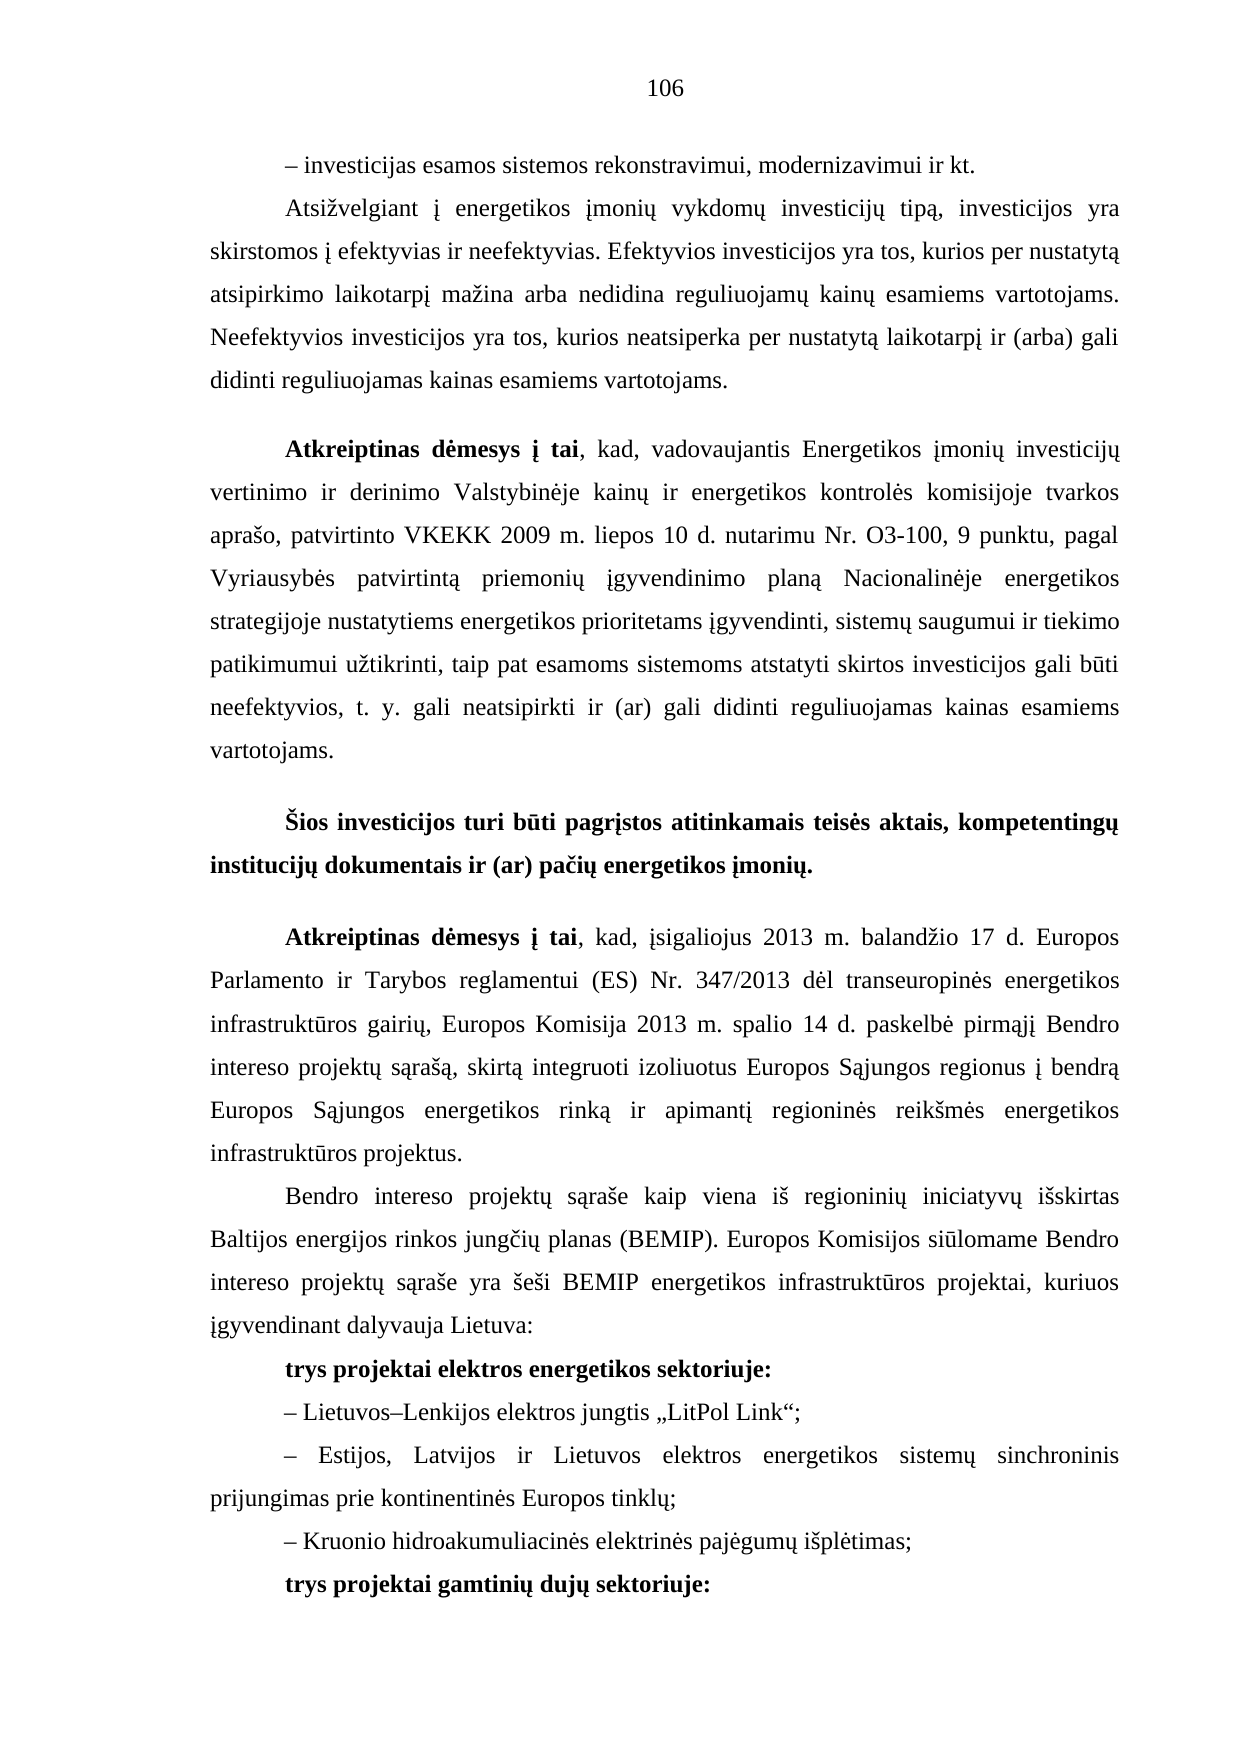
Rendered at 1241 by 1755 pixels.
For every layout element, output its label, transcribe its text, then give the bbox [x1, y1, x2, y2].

text Atkreiptinas dėmesys į tai, kad, įsigaliojus 2013 m. balandžio 17 d. Europos Parlamento ir Tarybos reglamentui (ES) Nr. 347/2013 dėl transeuropinės energetikos infrastruktūros gairių, Europos Komisija 2013 m. spalio 14 d. paskelbė pirmąjį Bendro intereso projektų sąrašą, skirtą integruoti izoliuotus Europos Sąjungos regionus į bendrą Europos Sąjungos energetikos rinką ir apimantį regioninės reikšmės energetikos infrastruktūros projektus. [210, 922, 1120, 1167]
text – Lietuvos–Lenkijos elektros jungtis „LitPol Link“; [210, 1397, 1120, 1426]
text Atkreiptinas dėmesys į tai, kad, vadovaujantis Energetikos įmonių investicijų vertinimo ir derinimo Valstybinėje kainų ir energetikos kontrolės komisijoje tvarkos aprašo, patvirtinto VKEKK 2009 m. liepos 10 d. nutarimu Nr. O3-100, 9 punktu, pagal Vyriausybės patvirtintą priemonių įgyvendinimo planą Nacionalinėje energetikos strategijoje nustatytiems energetikos prioritetams įgyvendinti, sistemų saugumui ir tiekimo patikimumui užtikrinti, taip pat esamoms sistemoms atstatyti skirtos investicijos gali būti neefektyvios, t. y. gali neatsipirkti ir (ar) gali didinti reguliuojamas kainas esamiems vartotojams. [210, 434, 1120, 764]
text trys projektai gamtinių dujų sektoriuje: [210, 1569, 1120, 1598]
text Atsižvelgiant į energetikos įmonių vykdomų investicijų tipą, investicijos yra skirstomos į efektyvias ir neefektyvias. Efektyvios investicijos yra tos, kurios per nustatytą atsipirkimo laikotarpį mažina arba nedidina reguliuojamų kainų esamiems vartotojams. Neefektyvios investicijos yra tos, kurios neatsiperka per nustatytą laikotarpį ir (arba) gali didinti reguliuojamas kainas esamiems vartotojams. [210, 193, 1120, 394]
text Šios investicijos turi būti pagrįstos atitinkamais teisės aktais, kompetentingų institucijų dokumentais ir (ar) pačių energetikos įmonių. [210, 807, 1120, 879]
text Bendro intereso projektų sąraše kaip viena iš regioninių iniciatyvų išskirtas Baltijos energijos rinkos jungčių planas (BEMIP). Europos Komisijos siūlomame Bendro intereso projektų sąraše yra šeši BEMIP energetikos infrastruktūros projektai, kuriuos įgyvendinant dalyvauja Lietuva: [210, 1181, 1120, 1339]
text – Kruonio hidroakumuliacinės elektrinės pajėgumų išplėtimas; [210, 1526, 1120, 1555]
text trys projektai elektros energetikos sektoriuje: [210, 1354, 1120, 1382]
text – Estijos, Latvijos ir Lietuvos elektros energetikos sistemų sinchroninis prijungimas prie kontinentinės Europos tinklų; [210, 1440, 1120, 1512]
text – investicijas esamos sistemos rekonstravimui, modernizavimui ir kt. [210, 150, 1120, 179]
